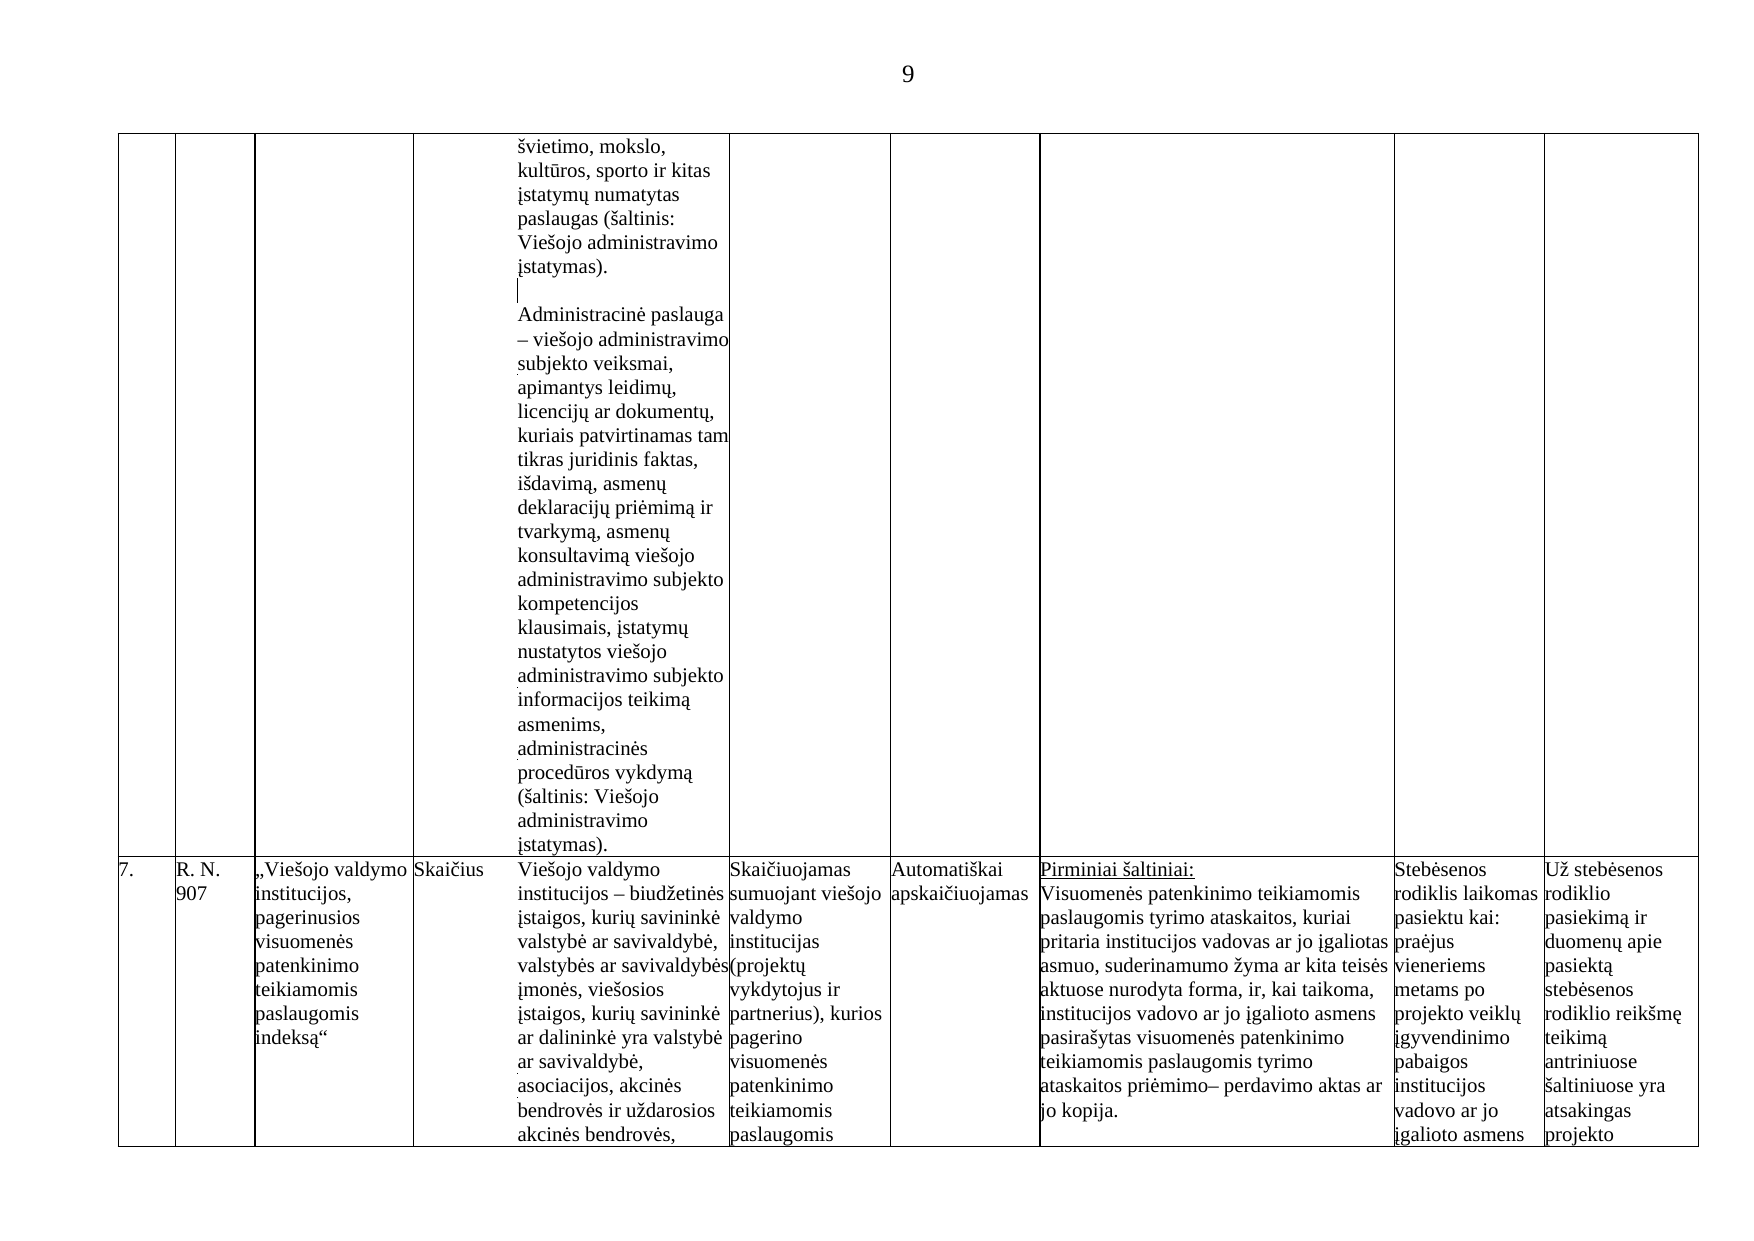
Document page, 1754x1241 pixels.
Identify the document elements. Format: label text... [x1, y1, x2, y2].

table_cell [176, 134, 254, 856]
table_cell Skaičius [414, 857, 517, 1146]
table_cell R. N. 907 [176, 857, 254, 1146]
table_cell [119, 134, 175, 856]
table_cell Viešojo valdymo institucijos – biudžetinės įstaigos, kurių savininkė valstybė ar savivaldybė, valstybės ar savivaldybės įmonės, viešosios įstaigos, kurių savininkė ar dalininkė yra valstybė ar savivaldybė, asociacijos, akcinės bendrovės ir uždarosios akcinės bendrovės, [518, 857, 729, 1146]
table_cell Stebėsenos rodiklis laikomas pasiektu kai: praėjus vieneriems metams po projekto veiklų įgyvendinimo pabaigos institucijos vadovo ar jo įgalioto asmens [1395, 857, 1544, 1146]
table_cell „Viešojo valdymo institucijos, pagerinusios visuomenės patenkinimo teikiamomis paslaugomis indeksą“ [256, 857, 413, 1146]
table_cell [1395, 134, 1544, 856]
table_cell švietimo, mokslo, kultūros, sporto ir kitas įstatymų numatytas paslaugas (šaltinis: Viešojo administravimo įstatymas). Administracinė paslauga – viešojo administravimo subjekto veiksmai, apimantys leidimų, licencijų ar dokumentų, kuriais patvirtinamas tam tikras juridinis faktas, išdavimą, asmenų deklaracijų priėmimą ir tvarkymą, asmenų konsultavimą viešojo administravimo subjekto kompetencijos klausimais, įstatymų nustatytos viešojo administravimo subjekto informacijos teikimą asmenims, administracinės procedūros vykdymą (šaltinis: Viešojo administravimo įstatymas). [518, 134, 729, 856]
table_cell Automatiškai apskaičiuojamas [891, 857, 1039, 1146]
table_cell [730, 134, 890, 856]
table_cell [1545, 134, 1698, 856]
table_cell [891, 134, 1039, 856]
table_cell Skaičiuojamas sumuojant viešojo valdymo institucijas (projektų vykdytojus ir partnerius), kurios pagerino visuomenės patenkinimo teikiamomis paslaugomis [730, 857, 890, 1146]
table_cell Pirminiai šaltiniai: Visuomenės patenkinimo teikiamomis paslaugomis tyrimo ataskaitos, kuriai pritaria institucijos vadovas ar jo įgaliotas asmuo, suderinamumo žyma ar kita teisės aktuose nurodyta forma, ir, kai taikoma, institucijos vadovo ar jo įgalioto asmens pasirašytas visuomenės patenkinimo teikiamomis paslaugomis tyrimo ataskaitos priėmimo– perdavimo aktas ar jo kopija. [1041, 857, 1394, 1146]
table_cell 7. [119, 857, 175, 1146]
table_cell [1041, 134, 1394, 856]
table_cell [414, 134, 517, 856]
table_cell Už stebėsenos rodiklio pasiekimą ir duomenų apie pasiektą stebėsenos rodiklio reikšmę teikimą antriniuose šaltiniuose yra atsakingas projekto [1545, 857, 1698, 1146]
table_cell [256, 134, 413, 856]
